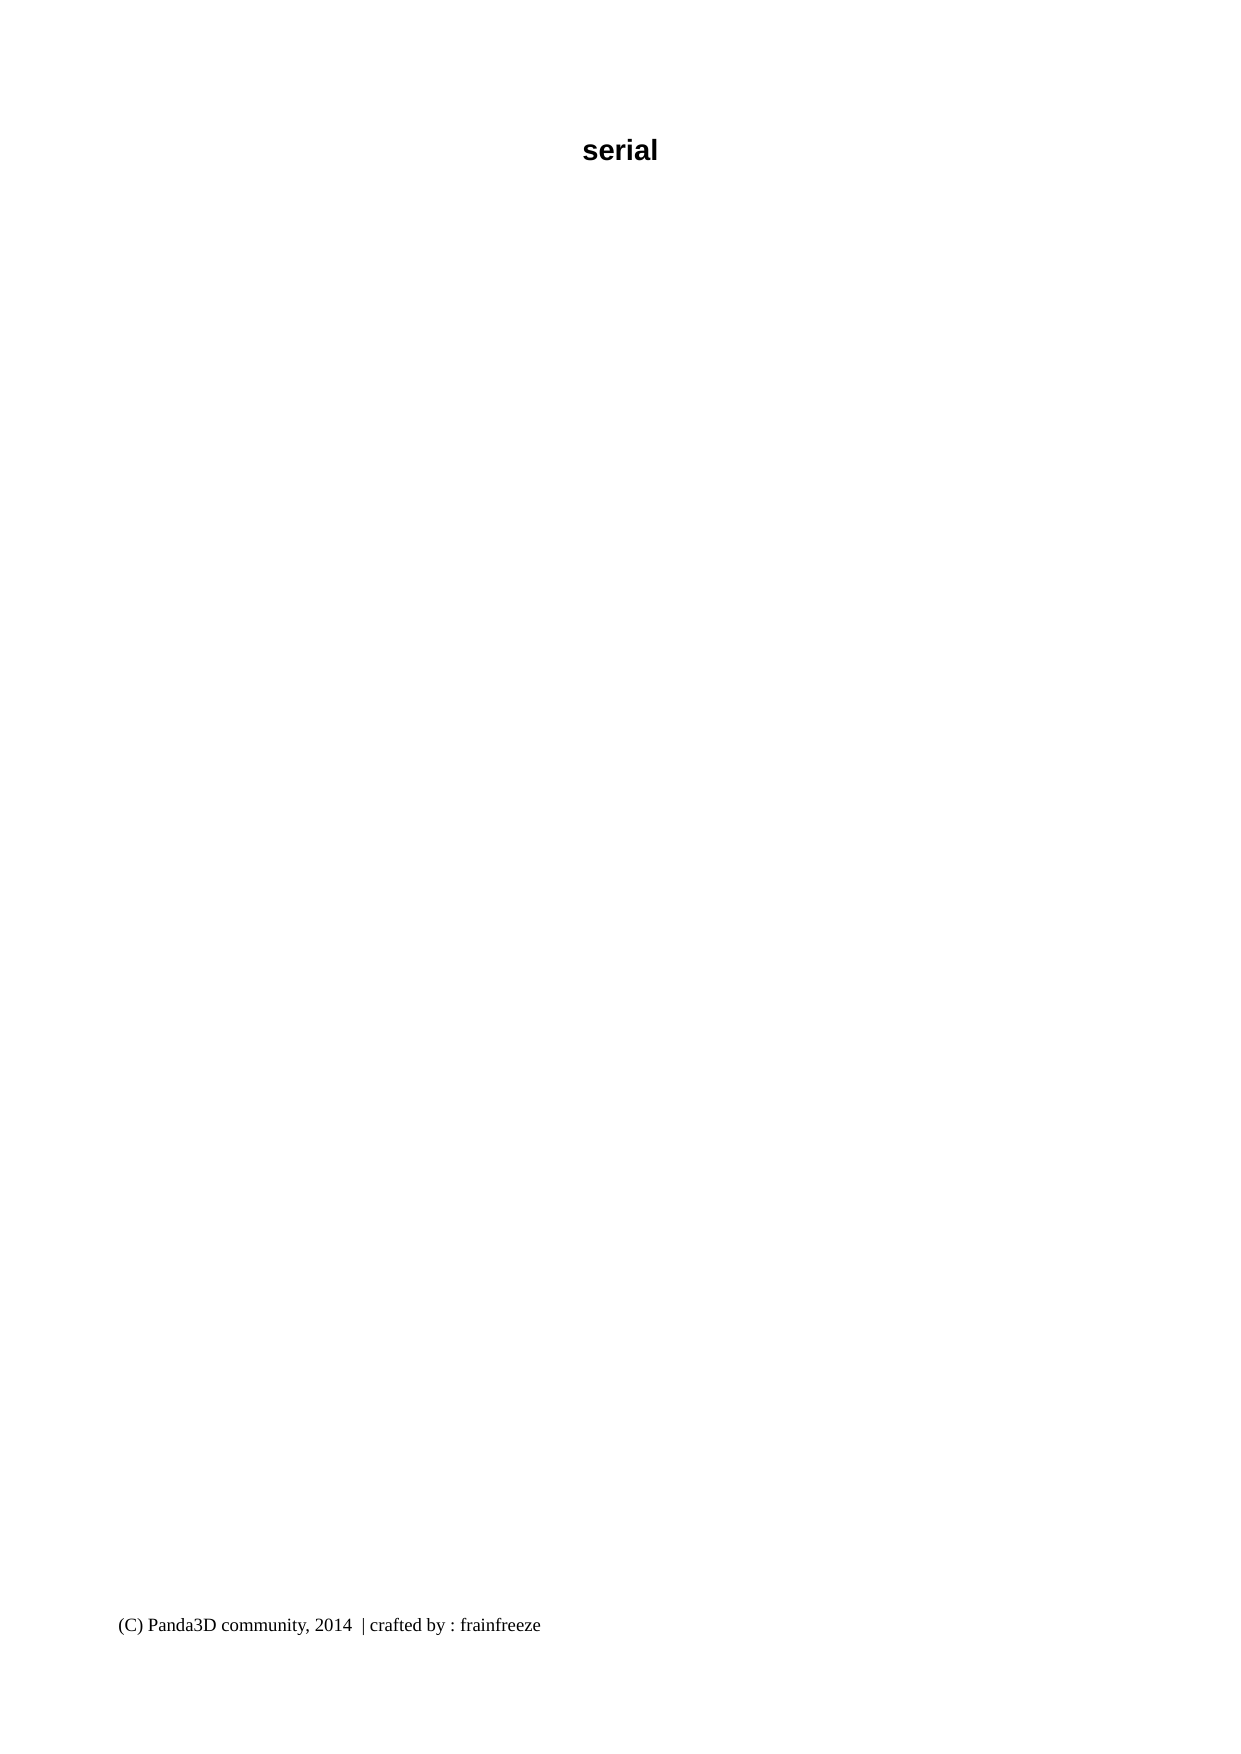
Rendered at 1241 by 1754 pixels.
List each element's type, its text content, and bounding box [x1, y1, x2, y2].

subtitle serial [118, 133, 1122, 166]
